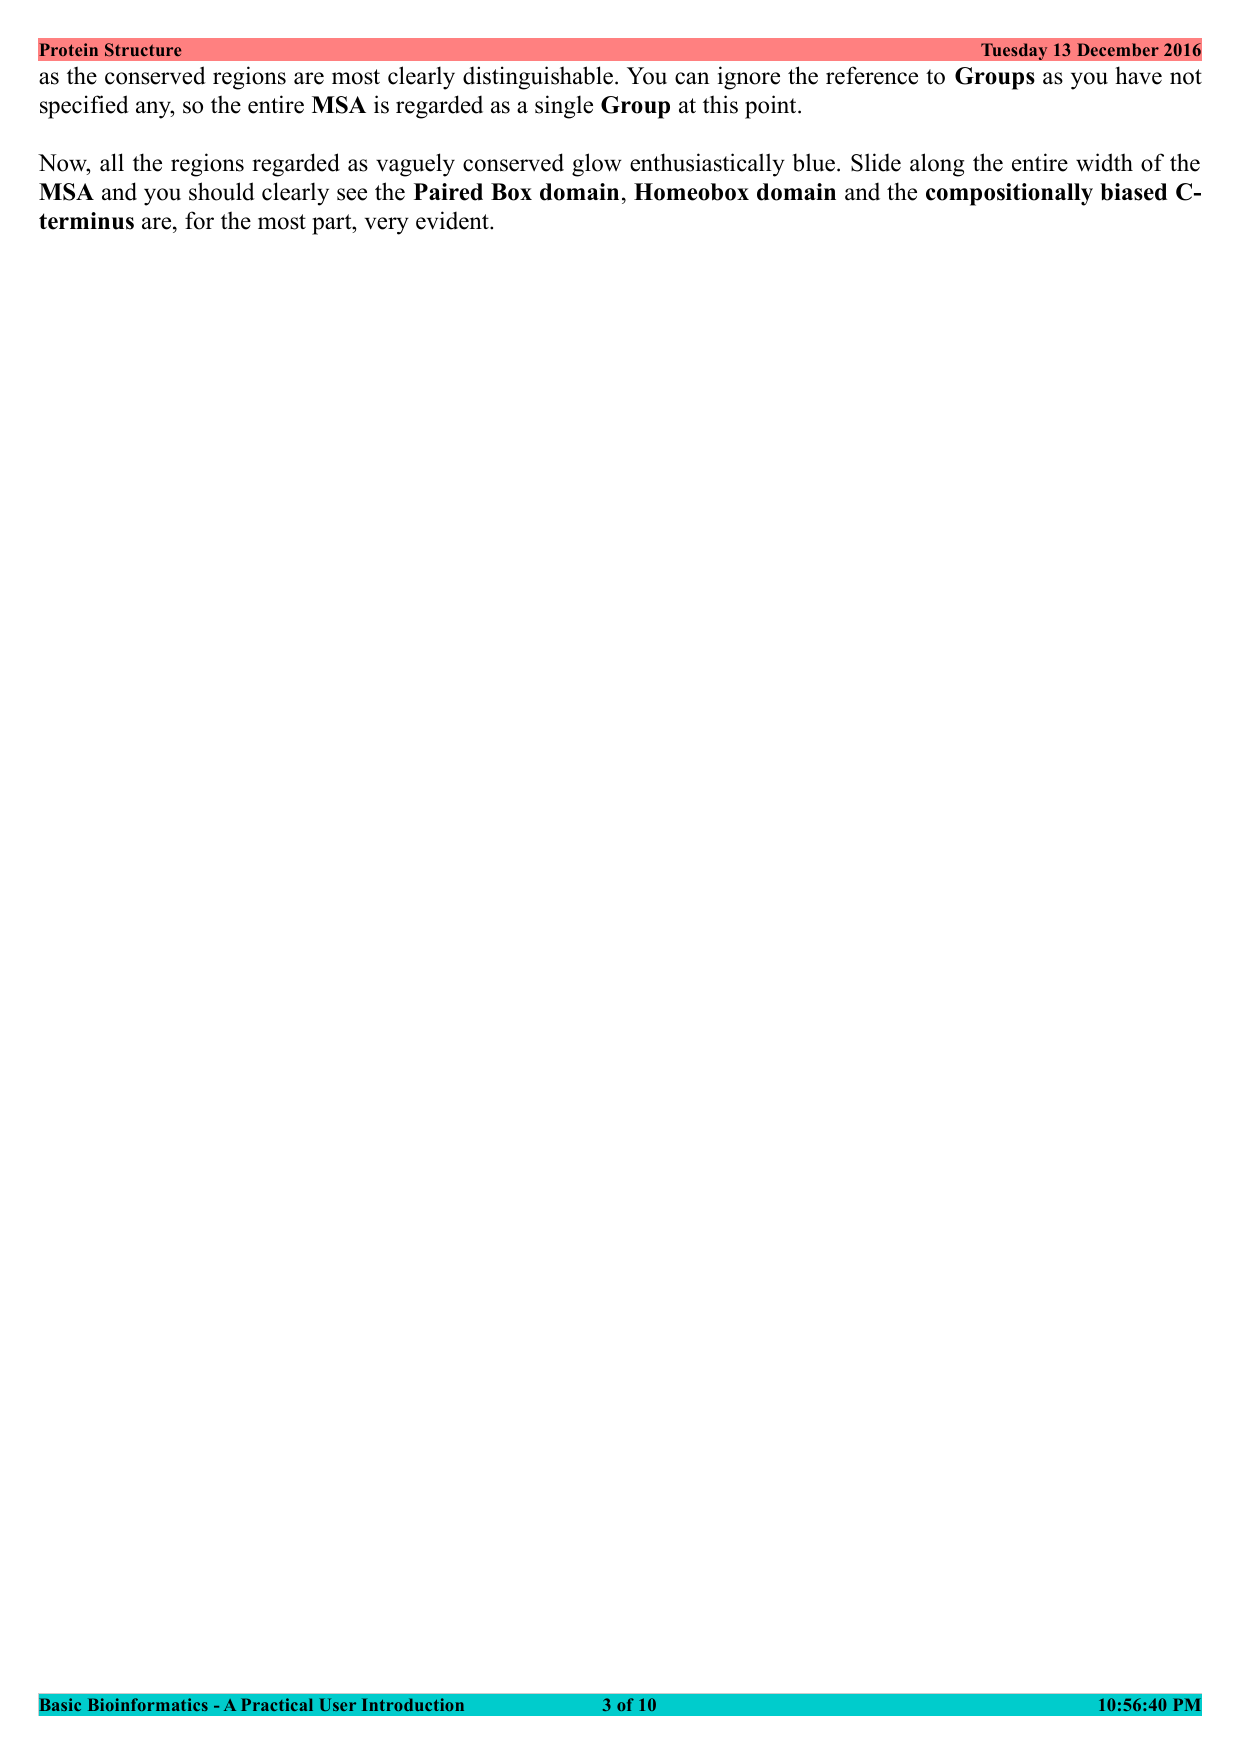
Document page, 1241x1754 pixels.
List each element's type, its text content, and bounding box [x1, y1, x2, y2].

text Now, all the regions regarded as vaguely conserved glow enthusiastically blue. Slide along the entire width of the MSA and you should clearly see the Paired Box domain, Homeobox domain and the compositionally biased C-terminus are, for the most part, very evident. [38, 148, 1202, 235]
text as the conserved regions are most clearly distinguishable. You can ignore the reference to Groups as you have not specified any, so the entire MSA is regarded as a single Group at this point. [38, 61, 1202, 119]
